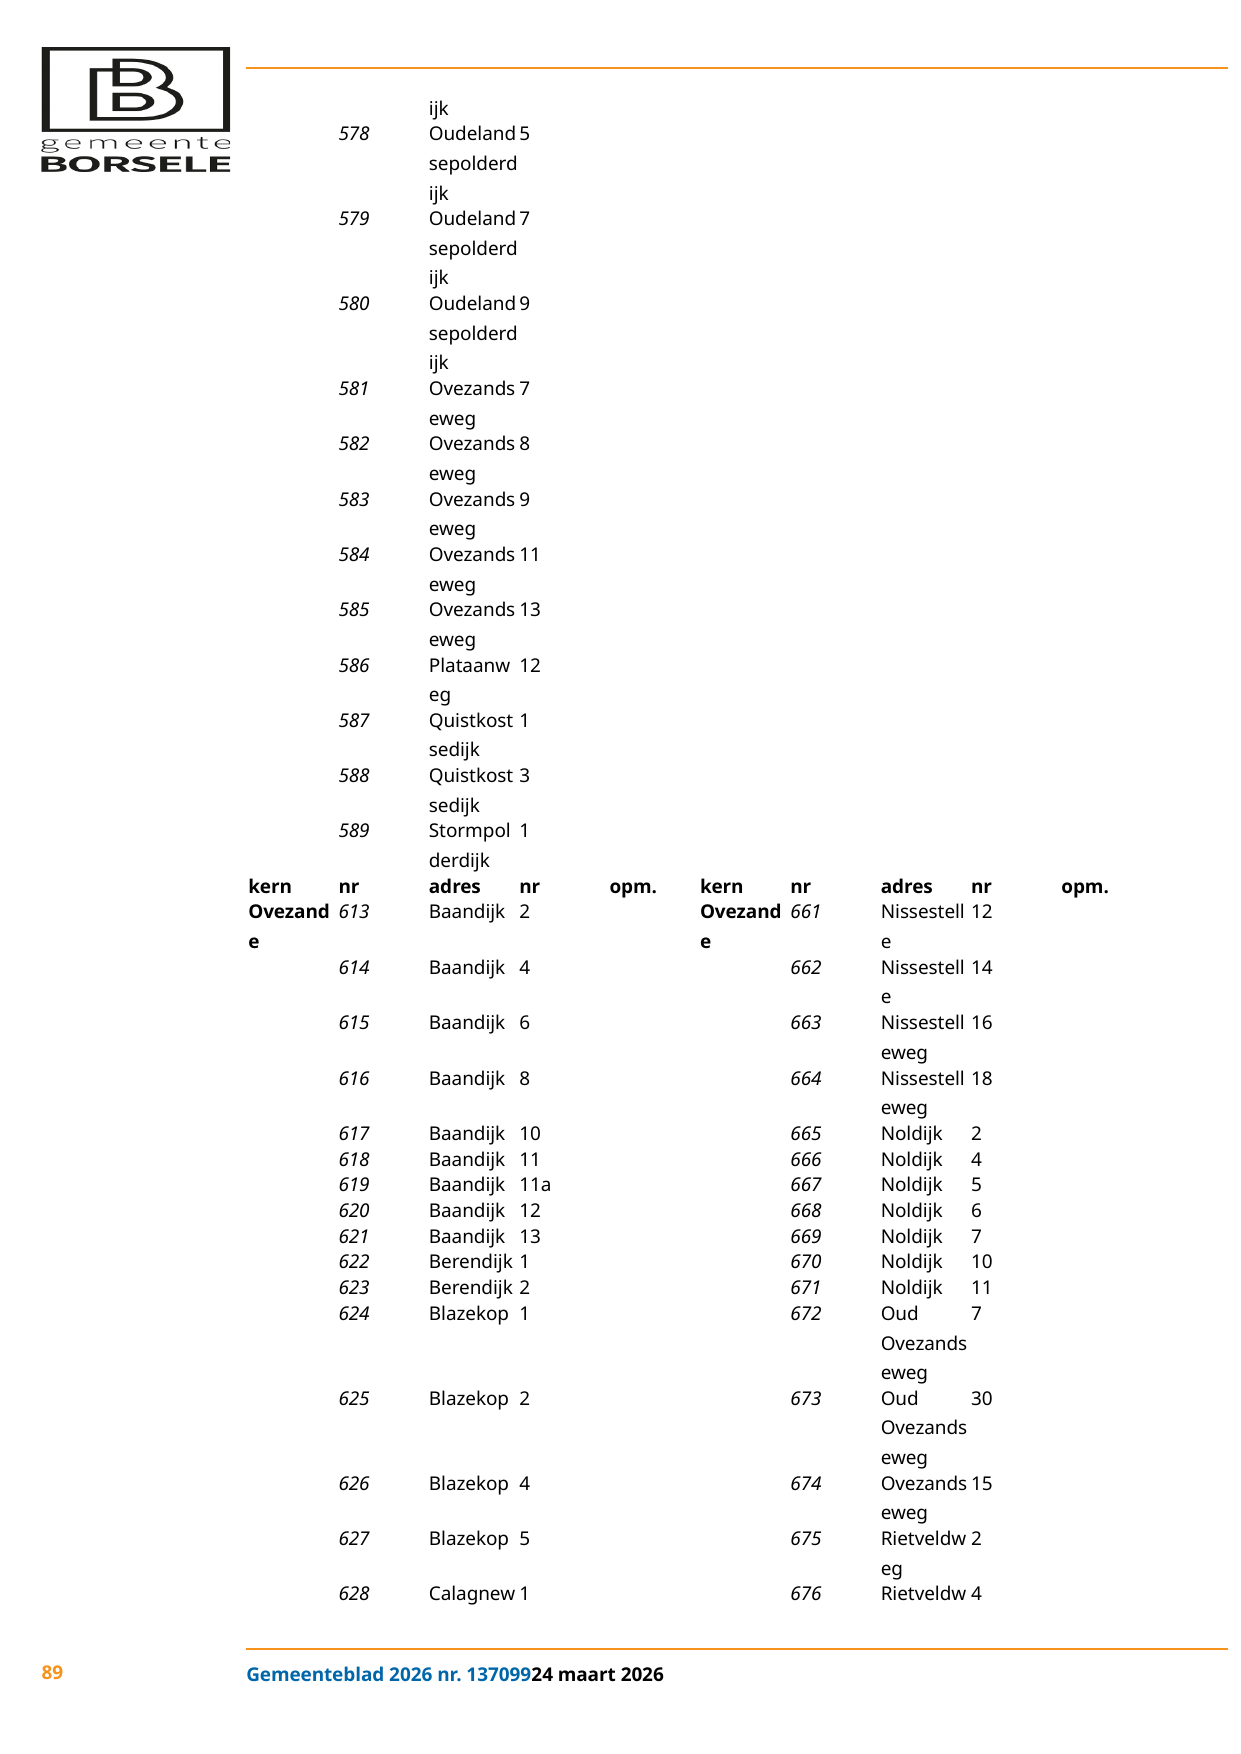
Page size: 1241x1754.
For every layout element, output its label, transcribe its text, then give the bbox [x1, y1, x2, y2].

table_cell 13 [519, 596, 609, 652]
table_cell [881, 375, 971, 431]
table_cell [248, 375, 338, 431]
table_cell [790, 652, 881, 707]
table_cell [700, 818, 790, 873]
table_cell Oudelandsepolderdijk [429, 205, 519, 290]
table_cell [700, 954, 790, 1009]
table_cell [1061, 1470, 1152, 1525]
table_cell [248, 431, 338, 486]
table_cell Oudelandsepolderdijk [429, 121, 519, 205]
table_cell Oudelandsepolderdijk [429, 290, 519, 375]
table_cell [700, 541, 790, 596]
table_cell [248, 1223, 338, 1249]
table_cell [609, 818, 700, 873]
table_cell [971, 290, 1061, 375]
table_cell [881, 290, 971, 375]
table_cell Noldijk [881, 1171, 971, 1197]
table_cell kern [248, 873, 338, 899]
table_cell Ovezandseweg [429, 375, 519, 431]
table_cell [248, 1249, 338, 1274]
table_cell 2 [971, 1120, 1061, 1146]
table_cell Baandijk [429, 1120, 519, 1146]
table_cell [790, 763, 881, 818]
table_cell [609, 1300, 700, 1385]
table_cell 12 [519, 1197, 609, 1223]
table_cell [700, 652, 790, 707]
table_cell Nissestelleweg [881, 1065, 971, 1120]
table_cell [790, 375, 881, 431]
table_cell 7 [519, 375, 609, 431]
table_cell [1061, 1274, 1152, 1300]
table_cell 581 [338, 375, 429, 431]
table_cell [1061, 763, 1152, 818]
table_cell Baandijk [429, 899, 519, 954]
table_cell 672 [790, 1300, 881, 1385]
table_cell [609, 121, 700, 205]
table_cell 2 [519, 899, 609, 954]
table_cell opm. [1061, 873, 1152, 899]
table_cell [1061, 1009, 1152, 1065]
table_cell 619 [338, 1171, 429, 1197]
table_cell Noldijk [881, 1146, 971, 1171]
table_cell [790, 818, 881, 873]
table_cell Blazekop [429, 1525, 519, 1581]
table_cell 628 [338, 1581, 429, 1606]
table_cell Noldijk [881, 1274, 971, 1300]
table_cell nr [519, 873, 609, 899]
table_cell [248, 290, 338, 375]
table_cell [609, 1385, 700, 1470]
table_cell 5 [971, 1171, 1061, 1197]
table_cell Noldijk [881, 1197, 971, 1223]
table_cell [609, 954, 700, 1009]
table_cell [609, 431, 700, 486]
table_cell [881, 205, 971, 290]
table_cell 663 [790, 1009, 881, 1065]
table_cell 669 [790, 1223, 881, 1249]
table_cell [700, 1171, 790, 1197]
table_cell nr [338, 873, 429, 899]
table_cell [248, 1171, 338, 1197]
table_cell [1061, 1385, 1152, 1470]
table_cell 4 [519, 1470, 609, 1525]
table_cell 661 [790, 899, 881, 954]
table_cell Berendijk [429, 1249, 519, 1274]
table_cell [1061, 205, 1152, 290]
table_cell Rietveldw [881, 1581, 971, 1606]
table_cell [700, 205, 790, 290]
table_cell 7 [519, 205, 609, 290]
table_cell 584 [338, 541, 429, 596]
table_cell 662 [790, 954, 881, 1009]
table_cell 1 [519, 707, 609, 762]
table_cell 667 [790, 1171, 881, 1197]
table_cell [700, 1525, 790, 1581]
table_cell 12 [519, 652, 609, 707]
table_cell [790, 596, 881, 652]
table_cell 615 [338, 1009, 429, 1065]
table_cell [881, 486, 971, 541]
table_cell 579 [338, 205, 429, 290]
table_cell [248, 818, 338, 873]
table_cell [700, 121, 790, 205]
table_cell nr [790, 873, 881, 899]
table_cell [609, 1525, 700, 1581]
table_cell 617 [338, 1120, 429, 1146]
table_cell [1061, 541, 1152, 596]
table_cell [971, 486, 1061, 541]
table_cell Ovezandseweg [881, 1470, 971, 1525]
table_cell Berendijk [429, 1274, 519, 1300]
table_cell [248, 707, 338, 762]
table_cell [700, 707, 790, 762]
table_cell 583 [338, 486, 429, 541]
table_cell 14 [971, 954, 1061, 1009]
table_cell 11a [519, 1171, 609, 1197]
table_cell Nissestelleweg [881, 1009, 971, 1065]
table_cell [609, 375, 700, 431]
table_cell [971, 763, 1061, 818]
table_cell 10 [971, 1249, 1061, 1274]
table_cell [790, 541, 881, 596]
table_cell [1061, 290, 1152, 375]
table_cell [790, 431, 881, 486]
table_cell Ovezande [700, 899, 790, 954]
table_cell [971, 95, 1061, 121]
table_cell 1 [519, 818, 609, 873]
table_cell Nissestelle [881, 899, 971, 954]
table_cell 8 [519, 431, 609, 486]
table_cell 620 [338, 1197, 429, 1223]
table_cell 10 [519, 1120, 609, 1146]
table_cell [248, 541, 338, 596]
table_cell [881, 707, 971, 762]
table_cell [609, 763, 700, 818]
table_cell [248, 205, 338, 290]
table_cell [248, 1197, 338, 1223]
table_cell [609, 1009, 700, 1065]
table_cell [609, 707, 700, 762]
table_cell [609, 1470, 700, 1525]
table_cell [248, 652, 338, 707]
table_cell [1061, 121, 1152, 205]
table_cell nr [971, 873, 1061, 899]
picture [41, 47, 231, 172]
table_cell [1061, 899, 1152, 954]
table_cell [971, 431, 1061, 486]
table_cell [881, 95, 971, 121]
table_cell Blazekop [429, 1300, 519, 1385]
table_cell Baandijk [429, 1065, 519, 1120]
table_cell [609, 541, 700, 596]
table_cell kern [700, 873, 790, 899]
table_cell Baandijk [429, 1171, 519, 1197]
table_cell [971, 652, 1061, 707]
table_cell [700, 1274, 790, 1300]
table_cell 12 [971, 899, 1061, 954]
table_cell [881, 652, 971, 707]
table_cell 626 [338, 1470, 429, 1525]
table_cell [248, 95, 338, 121]
table_cell [1061, 1223, 1152, 1249]
table_cell [881, 541, 971, 596]
table_cell 623 [338, 1274, 429, 1300]
table_cell [971, 596, 1061, 652]
table_cell [248, 1525, 338, 1581]
table_cell Ovezandseweg [429, 596, 519, 652]
table_cell [881, 431, 971, 486]
table_cell 13 [519, 1223, 609, 1249]
table_cell [971, 707, 1061, 762]
table_cell 580 [338, 290, 429, 375]
table_cell 674 [790, 1470, 881, 1525]
table_cell Quistkostsedijk [429, 763, 519, 818]
table_cell [881, 596, 971, 652]
table_cell [1061, 596, 1152, 652]
table_cell 588 [338, 763, 429, 818]
table_cell 618 [338, 1146, 429, 1171]
table_cell 11 [519, 541, 609, 596]
table_cell 7 [971, 1223, 1061, 1249]
table_cell [609, 596, 700, 652]
table_cell [971, 541, 1061, 596]
table_cell [1061, 1525, 1152, 1581]
table_cell [248, 1581, 338, 1606]
table_cell 621 [338, 1223, 429, 1249]
table_cell 627 [338, 1525, 429, 1581]
table_cell [971, 818, 1061, 873]
table_cell 671 [790, 1274, 881, 1300]
table_cell [790, 486, 881, 541]
table_cell [700, 486, 790, 541]
table_cell [609, 290, 700, 375]
table_cell Baandijk [429, 1009, 519, 1065]
table_cell 613 [338, 899, 429, 954]
table_cell 2 [519, 1385, 609, 1470]
table_cell Blazekop [429, 1385, 519, 1470]
table_cell 4 [971, 1581, 1061, 1606]
table_cell Calagnew [429, 1581, 519, 1606]
table_cell [609, 486, 700, 541]
table_cell Baandijk [429, 1197, 519, 1223]
table_cell 589 [338, 818, 429, 873]
table_cell [1061, 95, 1152, 121]
table_cell [1061, 1300, 1152, 1385]
table_cell [248, 1120, 338, 1146]
table_cell [700, 290, 790, 375]
table_cell 664 [790, 1065, 881, 1120]
table_cell [790, 707, 881, 762]
table_cell [700, 1249, 790, 1274]
table_cell [248, 121, 338, 205]
table_cell opm. [609, 873, 700, 899]
table_cell 614 [338, 954, 429, 1009]
table_cell [248, 1385, 338, 1470]
table_cell [700, 431, 790, 486]
table_cell [1061, 1197, 1152, 1223]
table_cell 16 [971, 1009, 1061, 1065]
table_cell 676 [790, 1581, 881, 1606]
table_cell 4 [971, 1146, 1061, 1171]
table_cell Stormpolderdijk [429, 818, 519, 873]
table_cell [881, 818, 971, 873]
table_cell [248, 1146, 338, 1171]
table_cell 622 [338, 1249, 429, 1274]
table_cell [700, 1146, 790, 1171]
table_cell [248, 1470, 338, 1525]
table_cell [700, 1120, 790, 1146]
table_cell [700, 95, 790, 121]
table_cell [790, 95, 881, 121]
table_cell 624 [338, 1300, 429, 1385]
table_cell 582 [338, 431, 429, 486]
table_cell [1061, 652, 1152, 707]
table_cell 8 [519, 1065, 609, 1120]
table_cell [700, 1385, 790, 1470]
table_cell 1 [519, 1581, 609, 1606]
table_cell Noldijk [881, 1120, 971, 1146]
table_cell 4 [519, 954, 609, 1009]
table_cell [1061, 954, 1152, 1009]
table_cell 11 [971, 1274, 1061, 1300]
table_cell Blazekop [429, 1470, 519, 1525]
table_cell 18 [971, 1065, 1061, 1120]
table_cell [700, 1197, 790, 1223]
table_cell [1061, 707, 1152, 762]
table_cell [1061, 1065, 1152, 1120]
table_cell [609, 1274, 700, 1300]
table_cell 670 [790, 1249, 881, 1274]
table_cell [338, 95, 429, 121]
table_cell 7 [971, 1300, 1061, 1385]
table_cell [971, 121, 1061, 205]
table_cell 5 [519, 121, 609, 205]
table_cell [700, 1223, 790, 1249]
table_cell [881, 763, 971, 818]
table_cell [881, 121, 971, 205]
table_cell [609, 1197, 700, 1223]
table_cell [1061, 431, 1152, 486]
table_cell [700, 1470, 790, 1525]
table_cell [700, 375, 790, 431]
table_cell [1061, 1171, 1152, 1197]
table_cell 2 [519, 1274, 609, 1300]
table_cell [1061, 1120, 1152, 1146]
table_cell Ovezandseweg [429, 486, 519, 541]
table_cell [700, 1300, 790, 1385]
table_cell Ovezande [248, 899, 338, 954]
table_cell [1061, 1146, 1152, 1171]
table_cell [248, 1009, 338, 1065]
table_cell 15 [971, 1470, 1061, 1525]
table_cell 668 [790, 1197, 881, 1223]
table_cell [609, 1120, 700, 1146]
table_cell [609, 652, 700, 707]
table_cell [248, 486, 338, 541]
table_cell [609, 1146, 700, 1171]
table_cell [609, 1223, 700, 1249]
table_cell [519, 95, 609, 121]
table_cell Noldijk [881, 1249, 971, 1274]
table_cell adres [429, 873, 519, 899]
table_cell [1061, 375, 1152, 431]
table_cell 578 [338, 121, 429, 205]
table_cell [790, 205, 881, 290]
table_cell Baandijk [429, 954, 519, 1009]
table_cell [609, 1581, 700, 1606]
table_cell [248, 954, 338, 1009]
table_cell [700, 1065, 790, 1120]
table_cell [790, 290, 881, 375]
table_cell [248, 1065, 338, 1120]
table_cell Nissestelle [881, 954, 971, 1009]
table_cell 586 [338, 652, 429, 707]
table_cell 6 [519, 1009, 609, 1065]
table_cell Oud Ovezandseweg [881, 1300, 971, 1385]
table_cell [609, 95, 700, 121]
table_cell 11 [519, 1146, 609, 1171]
table_cell Ovezandseweg [429, 431, 519, 486]
table_cell [1061, 818, 1152, 873]
table_cell 1 [519, 1300, 609, 1385]
table_cell 673 [790, 1385, 881, 1470]
table_cell [248, 596, 338, 652]
table_cell 675 [790, 1525, 881, 1581]
table_cell [971, 375, 1061, 431]
table_cell 666 [790, 1146, 881, 1171]
table_cell 625 [338, 1385, 429, 1470]
table_cell Plataanweg [429, 652, 519, 707]
table_cell [609, 899, 700, 954]
table_cell 5 [519, 1525, 609, 1581]
table_cell 587 [338, 707, 429, 762]
table_cell Rietveldweg [881, 1525, 971, 1581]
table_cell [609, 1249, 700, 1274]
table_cell [700, 1009, 790, 1065]
table_cell [790, 121, 881, 205]
table_cell [1061, 486, 1152, 541]
table_cell 1 [519, 1249, 609, 1274]
table_cell 2 [971, 1525, 1061, 1581]
table_cell [700, 1581, 790, 1606]
table_cell Baandijk [429, 1223, 519, 1249]
table_cell [609, 1171, 700, 1197]
table_cell Noldijk [881, 1223, 971, 1249]
table_cell [1061, 1249, 1152, 1274]
table_cell [248, 1274, 338, 1300]
table_cell Quistkostsedijk [429, 707, 519, 762]
table_cell 3 [519, 763, 609, 818]
table_cell [700, 596, 790, 652]
table_cell 6 [971, 1197, 1061, 1223]
table_cell adres [881, 873, 971, 899]
table_cell [1061, 1581, 1152, 1606]
table_cell [609, 1065, 700, 1120]
table_cell Oud Ovezandseweg [881, 1385, 971, 1470]
table_cell Ovezandseweg [429, 541, 519, 596]
table_cell [609, 205, 700, 290]
table_cell 585 [338, 596, 429, 652]
table_cell 30 [971, 1385, 1061, 1470]
table_cell [248, 763, 338, 818]
table_cell [248, 1300, 338, 1385]
table_cell 616 [338, 1065, 429, 1120]
table_cell 9 [519, 486, 609, 541]
table_cell 9 [519, 290, 609, 375]
table_cell [700, 763, 790, 818]
table_cell ijk [429, 95, 519, 121]
table_cell [971, 205, 1061, 290]
table_cell 665 [790, 1120, 881, 1146]
table_cell Baandijk [429, 1146, 519, 1171]
